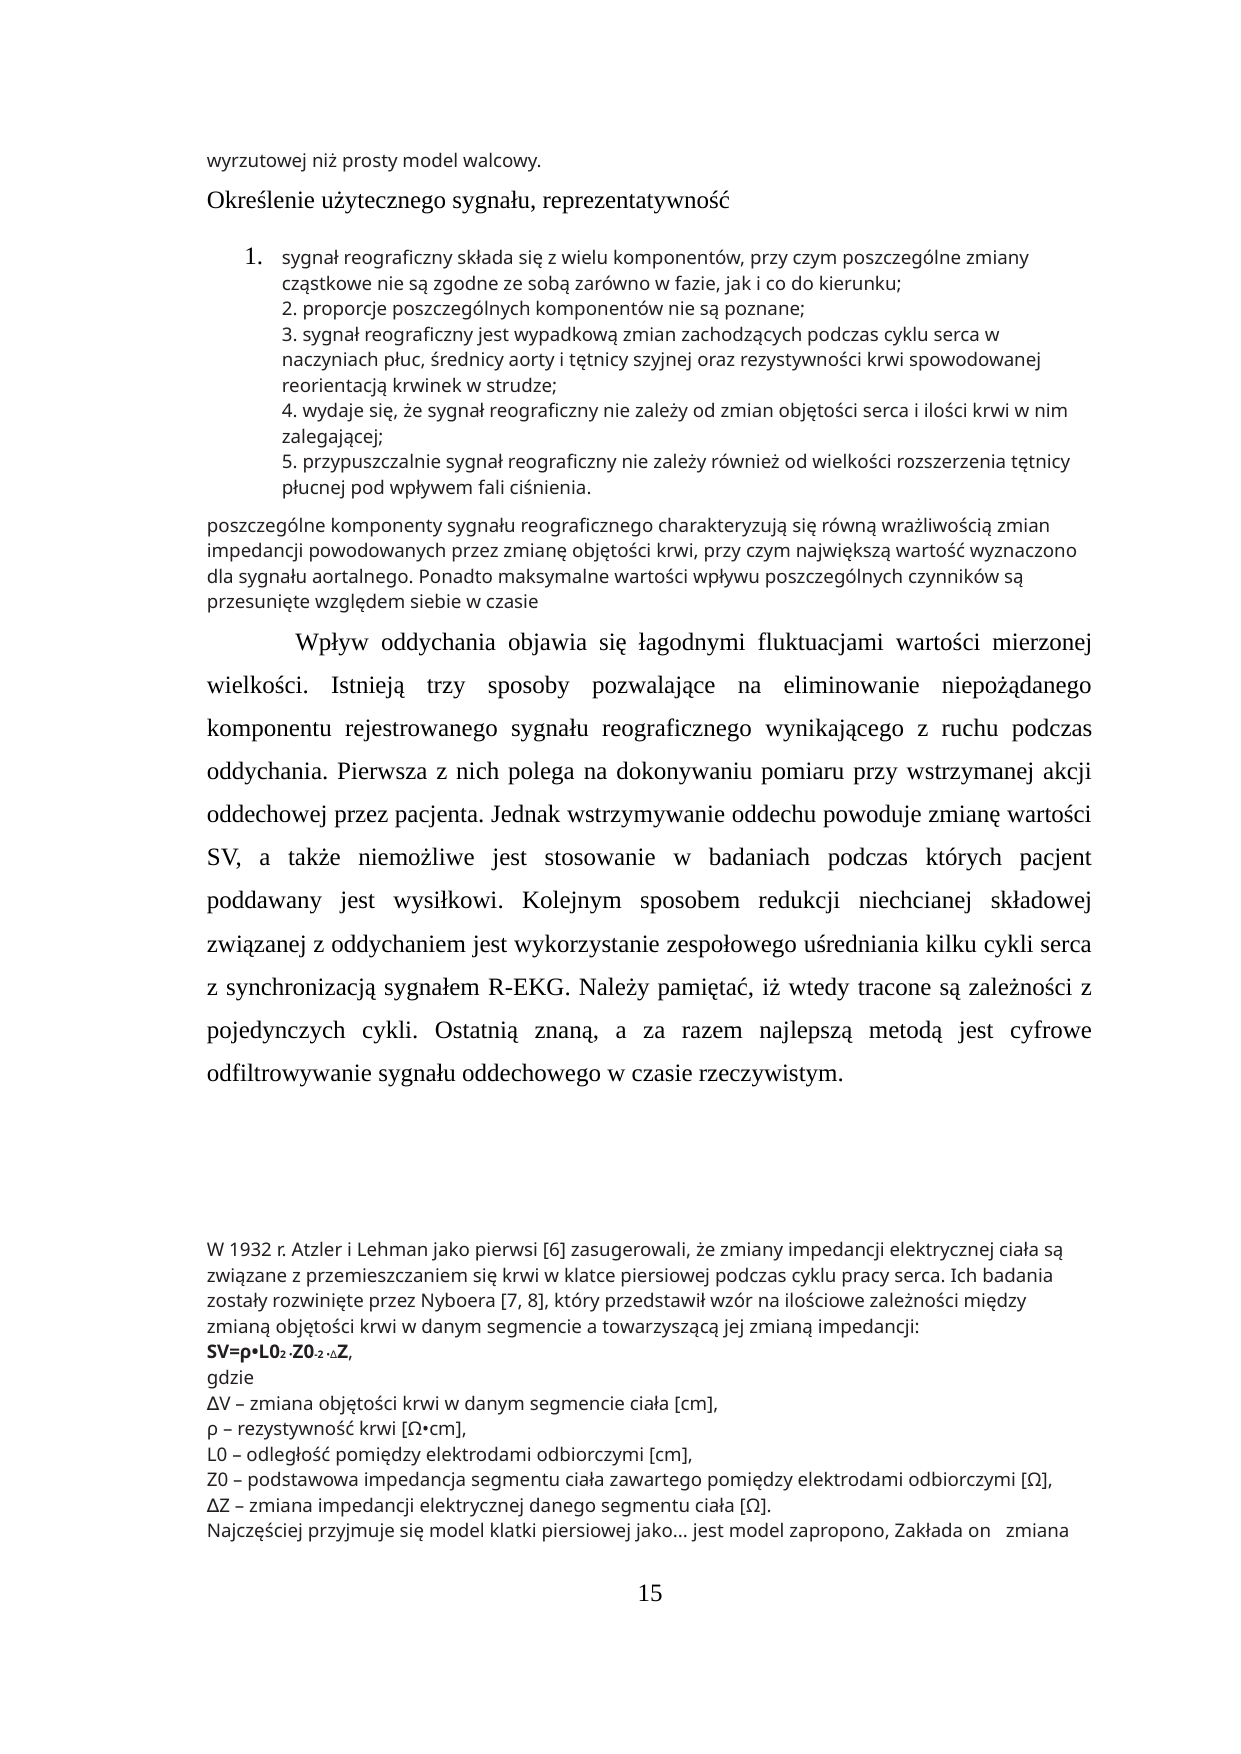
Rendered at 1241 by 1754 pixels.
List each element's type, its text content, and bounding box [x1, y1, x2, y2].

list sygnał reograficzny składa się z wielu komponentów, przy czym poszczególne zmiany cząstkowe nie są zgodne ze sobą zarówno w fazie, jak i co do kierunku; 2. proporcje poszczególnych komponentów nie są poznane; 3. sygnał reograficzny jest wypadkową zmian zachodzących podczas cyklu serca w naczyniach płuc, średnicy aorty i tętnicy szyjnej oraz rezystywności krwi spowodowanej reorientacją krwinek w strudze; 4. wydaje się, że sygnał reograficzny nie zależy od zmian objętości serca i ilości krwi w nim zalegającej; 5. przypuszczalnie sygnał reograficzny nie zależy również od wielkości rozszerzenia tętnicy płucnej pod wpływem fali ciśnienia. [244, 241, 1093, 500]
text Określenie użytecznego sygnału, reprezentatywność [207, 186, 1093, 214]
text wyrzutowej niż prosty model walcowy. [207, 148, 1093, 173]
text W 1932 r. Atzler i Lehman jako pierwsi [6] zasugerowali, że zmiany impedancji elektrycznej ciała są związane z przemieszczaniem się krwi w klatce piersiowej podczas cyklu pracy serca. Ich badania zostały rozwinięte przez Nyboera [7, 8], który przedstawił wzór na ilościowe zależności między zmianą objętości krwi w danym segmencie a towarzyszącą jej zmianą impedancji: SV=ρ•L02 •Z0-2 •∆Z, gdzie ∆V – zmiana objętości krwi w danym segmencie ciała [cm], ρ – rezystywność krwi [Ω•cm], L0 – odległość pomiędzy elektrodami odbiorczymi [cm], Z0 – podstawowa impedancja segmentu ciała zawartego pomiędzy elektrodami odbiorczymi [Ω], ∆Z – zmiana impedancji elektrycznej danego segmentu ciała [Ω]. Najczęściej przyjmuje się model klatki piersiowej jako... jest model zapropono, Zakłada on zmiana [207, 1237, 1093, 1543]
text Wpływ oddychania objawia się łagodnymi fluktuacjami wartości mierzonej wielkości. Istnieją trzy sposoby pozwalające na eliminowanie niepożądanego komponentu rejestrowanego sygnału reograficznego wynikającego z ruchu podczas oddychania. Pierwsza z nich polega na dokonywaniu pomiaru przy wstrzymanej akcji oddechowej przez pacjenta. Jednak wstrzymywanie oddechu powoduje zmianę wartości SV, a także niemożliwe jest stosowanie w badaniach podczas których pacjent poddawany jest wysiłkowi. Kolejnym sposobem redukcji niechcianej składowej związanej z oddychaniem jest wykorzystanie zespołowego uśredniania kilku cykli serca z synchronizacją sygnałem R-EKG. Należy pamiętać, iż wtedy tracone są zależności z pojedynczych cykli. Ostatnią znaną, a za razem najlepszą metodą jest cyfrowe odfiltrowywanie sygnału oddechowego w czasie rzeczywistym. [207, 627, 1093, 1087]
text poszczególne komponenty sygnału reograficznego charakteryzują się równą wrażliwością zmian impedancji powodowanych przez zmianę objętości krwi, przy czym największą wartość wyznaczono dla sygnału aortalnego. Ponadto maksymalne wartości wpływu poszczególnych czynników są przesunięte względem siebie w czasie [207, 512, 1093, 614]
